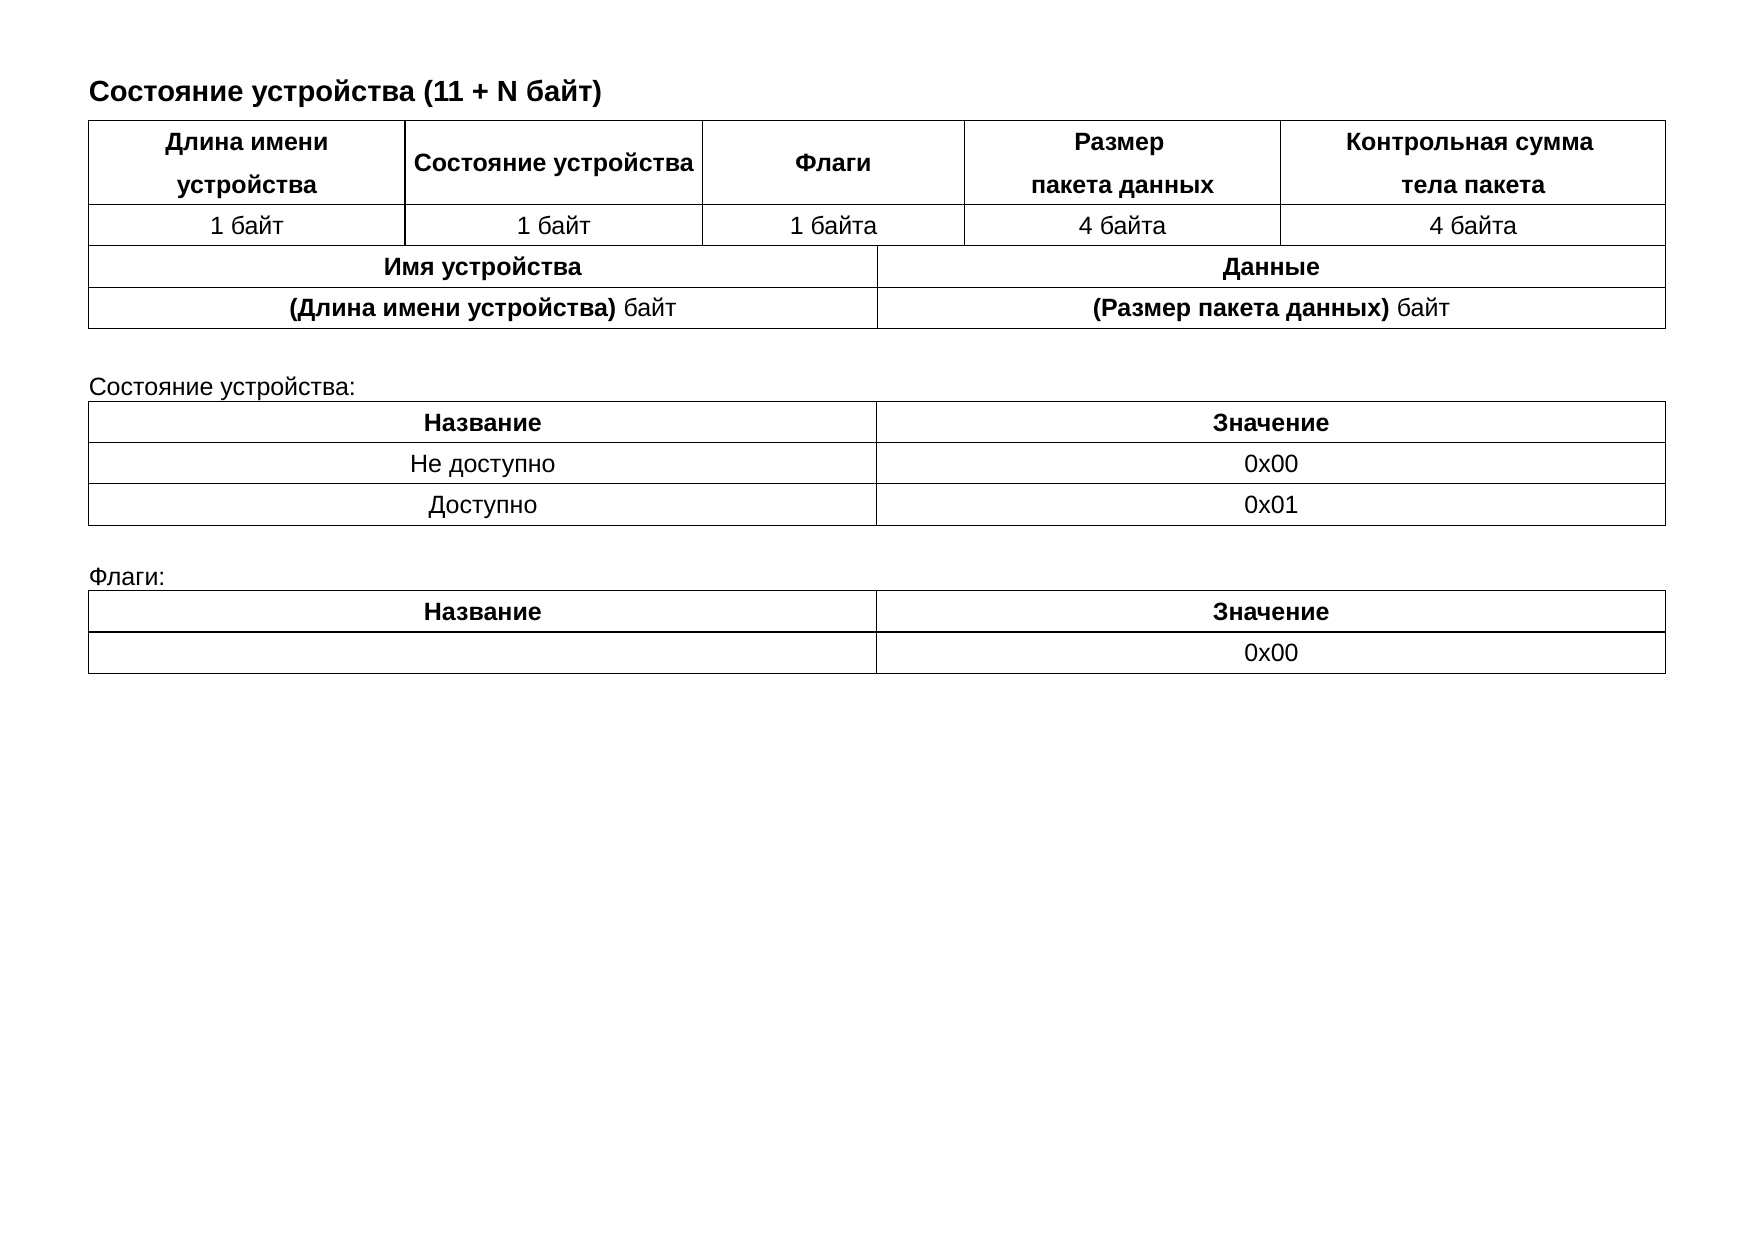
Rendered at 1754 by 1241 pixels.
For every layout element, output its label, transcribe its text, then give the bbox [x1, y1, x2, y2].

table_cell Не доступно [89, 443, 876, 483]
text Состояние устройства: [88, 372, 1665, 401]
table_cell [89, 633, 876, 673]
table_cell (Длина имени устройства) байт [89, 288, 877, 328]
table_cell 1 байт [89, 205, 404, 245]
text Флаги: [88, 561, 1665, 590]
table_header Название [89, 591, 876, 631]
table_cell 0x00 [877, 633, 1665, 673]
table_header Флаги [703, 121, 964, 204]
table_cell Имя устройства [89, 246, 877, 287]
table_header Контрольная сумма тела пакета [1281, 121, 1665, 204]
table_cell 1 байта [703, 205, 964, 245]
table_header Значение [877, 402, 1665, 442]
table_header Размер пакета данных [965, 121, 1280, 204]
table_header Длина имени устройства [89, 121, 404, 204]
table_header Значение [877, 591, 1665, 631]
table_cell 4 байта [965, 205, 1280, 245]
table_cell 0x00 [877, 443, 1665, 483]
subtitle Состояние устройства (11 + N байт) [88, 74, 1665, 107]
table_cell Данные [878, 246, 1665, 287]
table_header Состояние устройства [406, 121, 702, 204]
table_cell Доступно [89, 484, 876, 524]
table_cell 1 байт [406, 205, 702, 245]
table_cell 0x01 [877, 484, 1665, 524]
table_header Название [89, 402, 876, 442]
table_cell (Размер пакета данных) байт [878, 288, 1665, 328]
table_cell 4 байта [1281, 205, 1665, 245]
